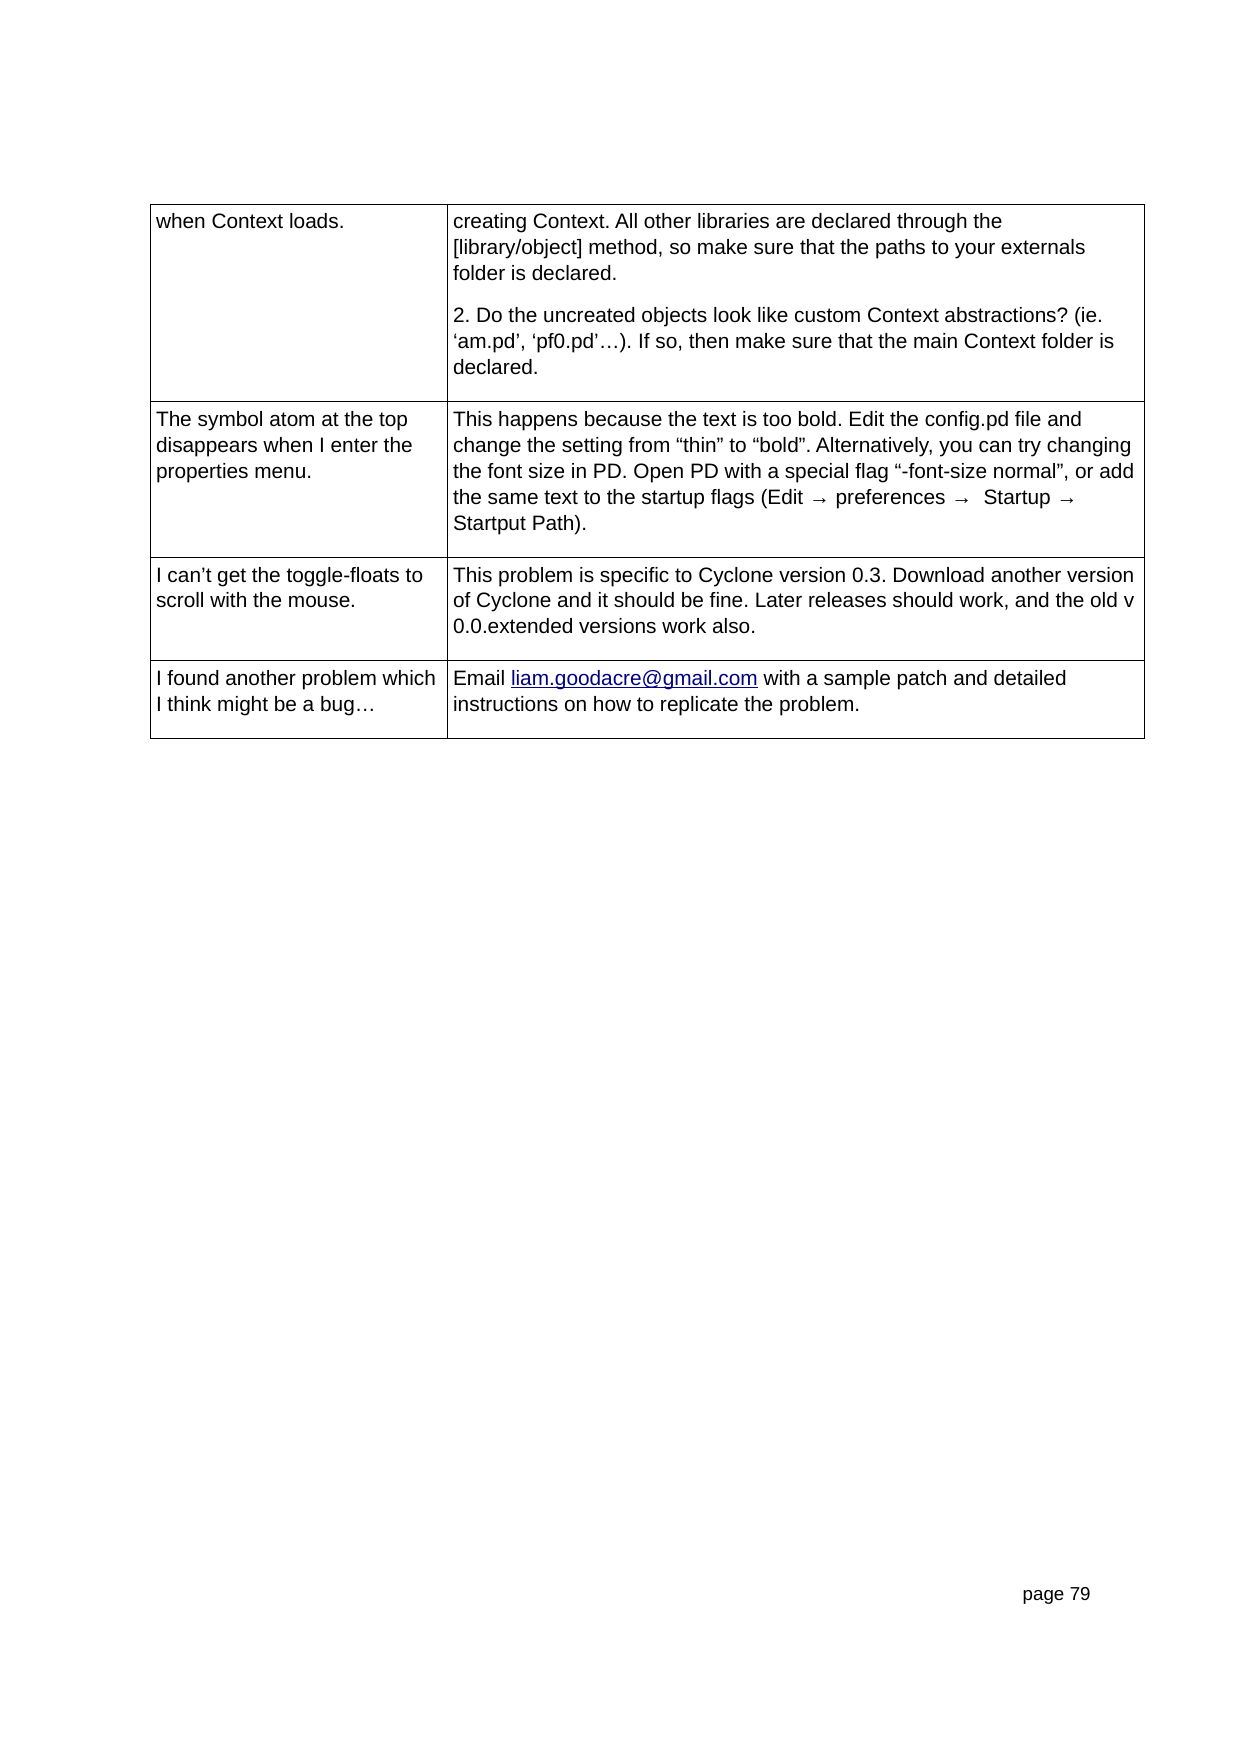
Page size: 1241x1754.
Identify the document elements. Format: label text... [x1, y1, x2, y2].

table_cell I can’t get the toggle-floats to scroll with the mouse. [151, 558, 447, 660]
table_cell This problem is specific to Cyclone version 0.3. Download another version of Cyclone and it should be fine. Later releases should work, and the old v 0.0.extended versions work also. [448, 558, 1144, 660]
table_cell when Context loads. [151, 205, 447, 401]
table_cell Email liam.goodacre@gmail.com with a sample patch and detailed instructions on how to replicate the problem. [448, 661, 1144, 738]
table_cell This happens because the text is too bold. Edit the config.pd file and change the setting from “thin” to “bold”. Alternatively, you can try changing the font size in PD. Open PD with a special flag “-font-size normal”, or add the same text to the startup flags (Edit → preferences → Startup → Startput Path). [448, 402, 1144, 557]
table_cell creating Context. All other libraries are declared through the [library/object] method, so make sure that the paths to your externals folder is declared. 2. Do the uncreated objects look like custom Context abstractions? (ie. ‘am.pd’, ‘pf0.pd’…). If so, then make sure that the main Context folder is declared. [448, 205, 1144, 401]
table_cell I found another problem which I think might be a bug… [151, 661, 447, 738]
table_cell The symbol atom at the top disappears when I enter the properties menu. [151, 402, 447, 557]
